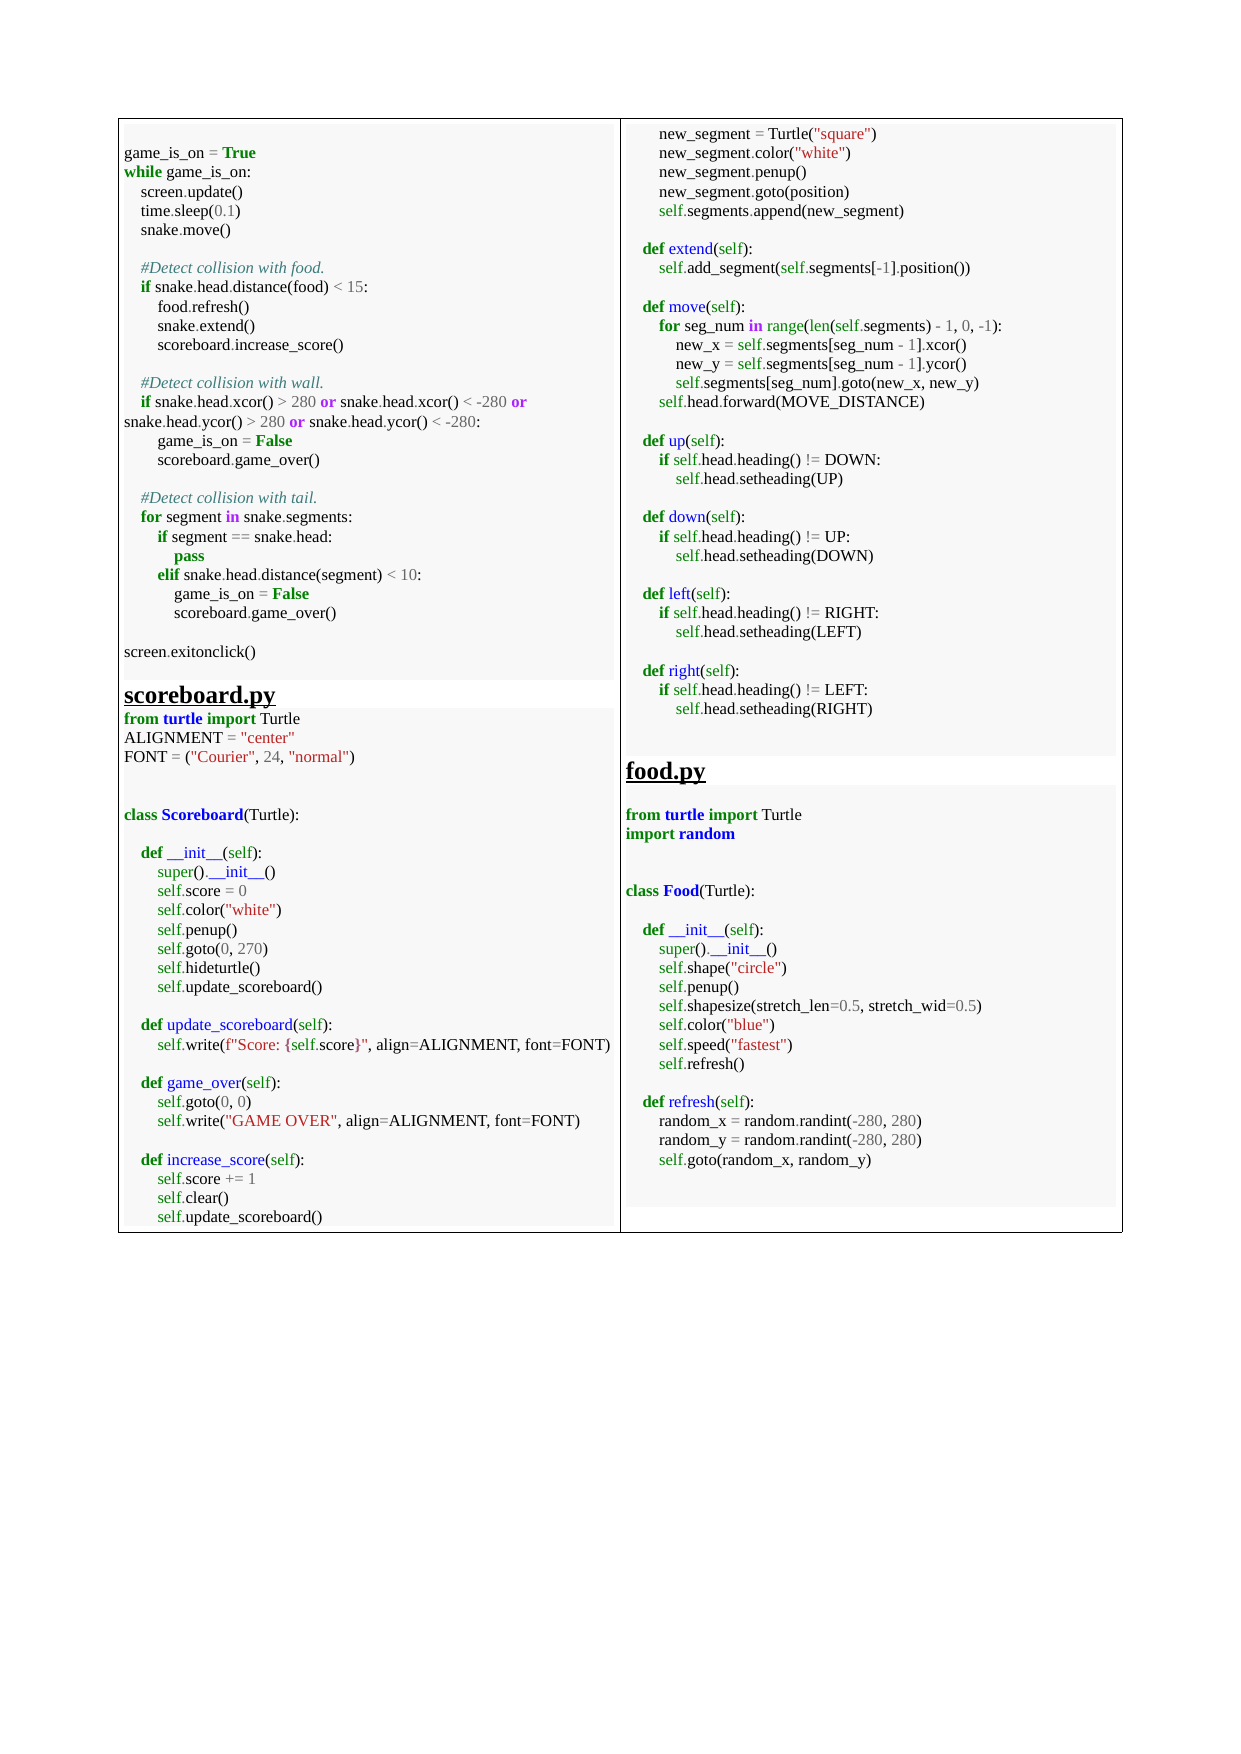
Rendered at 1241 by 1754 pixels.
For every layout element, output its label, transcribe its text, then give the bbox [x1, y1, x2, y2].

table_header new_segment = Turtle("square") new_segment.color("white") new_segment.penup() new_segment.goto(position) self.segments.append(new_segment) def extend(self): self.add_segment(self.segments[-1].position()) def move(self): for seg_num in range(len(self.segments) - 1, 0, -1): new_x = self.segments[seg_num - 1].xcor() new_y = self.segments[seg_num - 1].ycor() self.segments[seg_num].goto(new_x, new_y) self.head.forward(MOVE_DISTANCE) def up(self): if self.head.heading() != DOWN: self.head.setheading(UP) def down(self): if self.head.heading() != UP: self.head.setheading(DOWN) def left(self): if self.head.heading() != RIGHT: self.head.setheading(LEFT) def right(self): if self.head.heading() != LEFT: self.head.setheading(RIGHT) food.py from turtle import Turtle import random class Food(Turtle): def __init__(self): super().__init__() self.shape("circle") self.penup() self.shapesize(stretch_len=0.5, stretch_wid=0.5) self.color("blue") self.speed("fastest") self.refresh() def refresh(self): random_x = random.randint(-280, 280) random_y = random.randint(-280, 280) self.goto(random_x, random_y) [621, 119, 1122, 1232]
table_header game_is_on = True while game_is_on: screen.update() time.sleep(0.1) snake.move() #Detect collision with food. if snake.head.distance(food) < 15: food.refresh() snake.extend() scoreboard.increase_score() #Detect collision with wall. if snake.head.xcor() > 280 or snake.head.xcor() < -280 or snake.head.ycor() > 280 or snake.head.ycor() < -280: game_is_on = False scoreboard.game_over() #Detect collision with tail. for segment in snake.segments: if segment == snake.head: pass elif snake.head.distance(segment) < 10: game_is_on = False scoreboard.game_over() screen.exitonclick() scoreboard.py from turtle import Turtle ALIGNMENT = "center" FONT = ("Courier", 24, "normal") class Scoreboard(Turtle): def __init__(self): super().__init__() self.score = 0 self.color("white") self.penup() self.goto(0, 270) self.hideturtle() self.update_scoreboard() def update_scoreboard(self): self.write(f"Score: {self.score}", align=ALIGNMENT, font=FONT) def game_over(self): self.goto(0, 0) self.write("GAME OVER", align=ALIGNMENT, font=FONT) def increase_score(self): self.score += 1 self.clear() self.update_scoreboard() [119, 119, 620, 1232]
